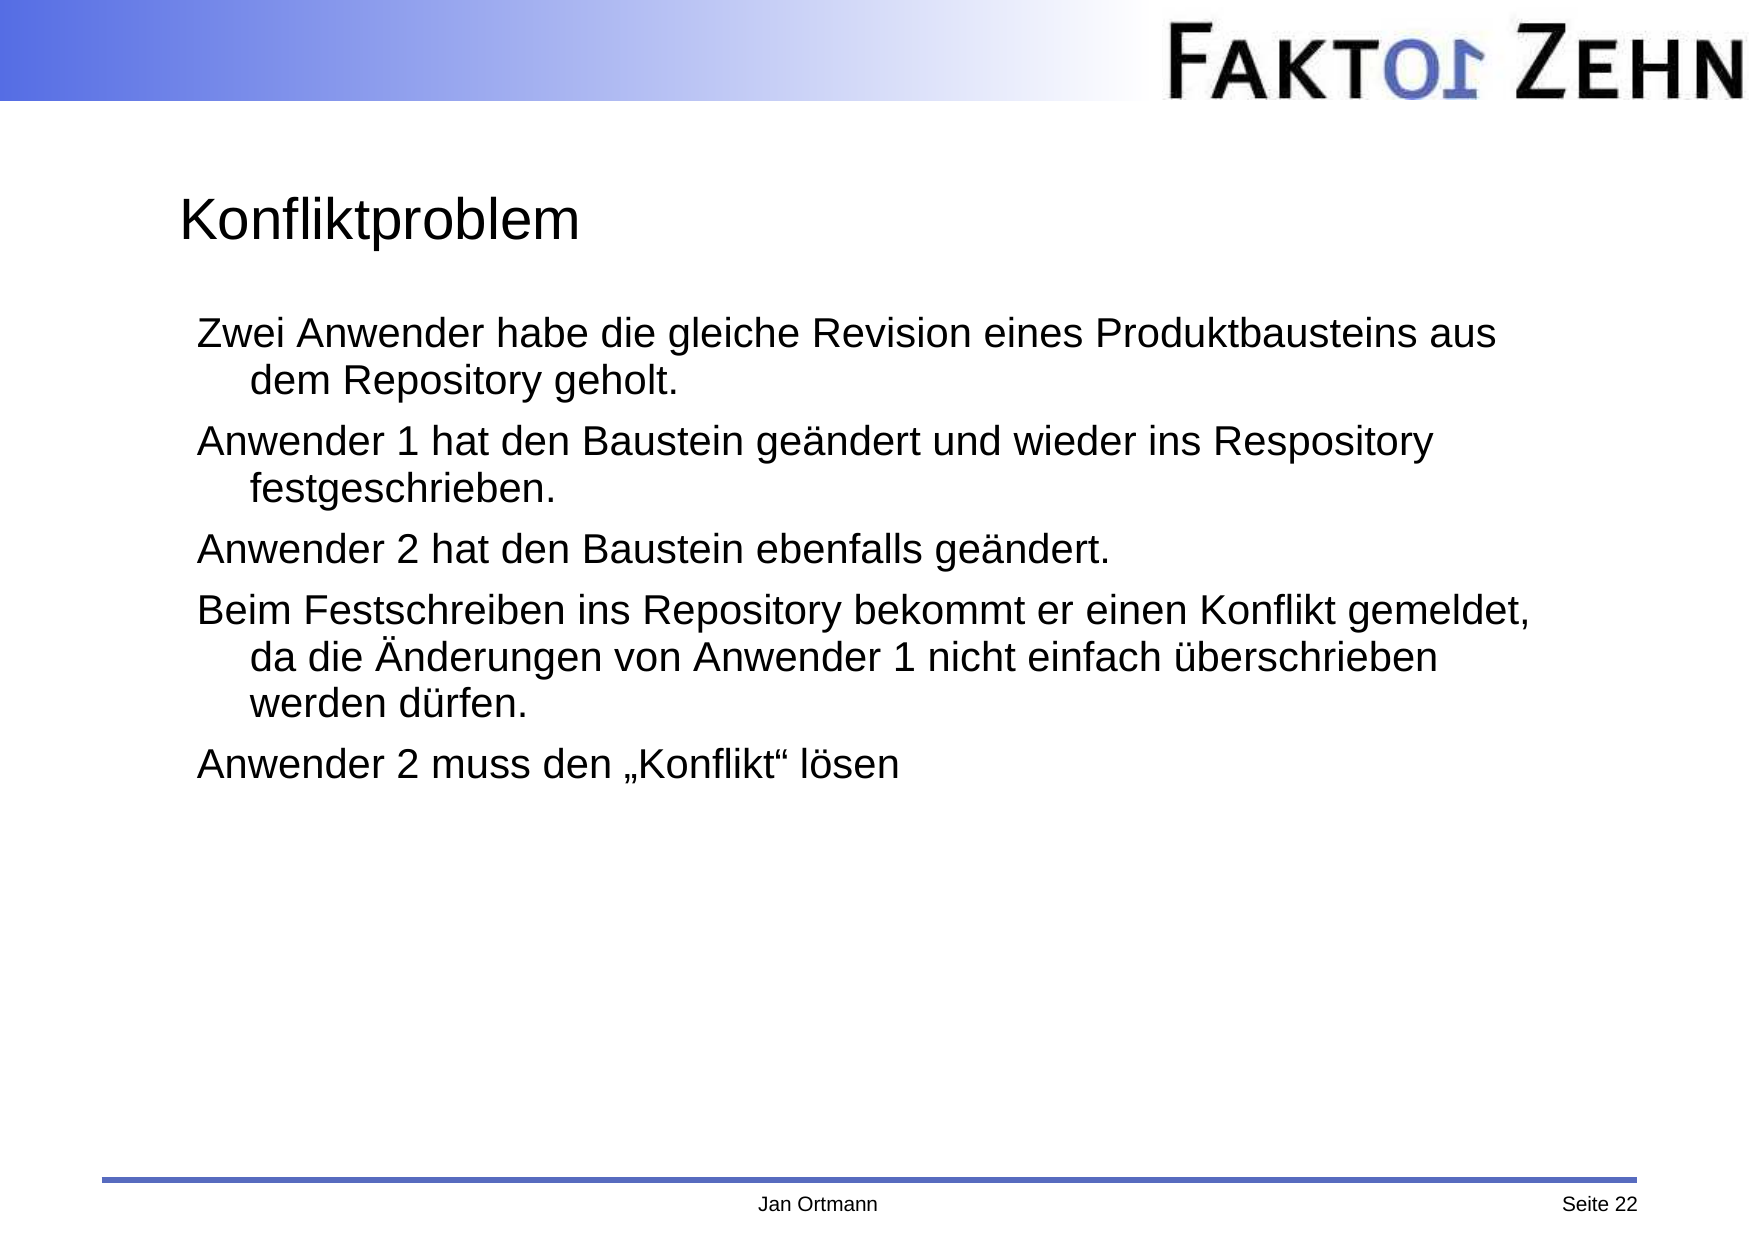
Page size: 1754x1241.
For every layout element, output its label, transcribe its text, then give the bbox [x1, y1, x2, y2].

title Konfliktproblem [179, 142, 1576, 296]
list Zwei Anwender habe die gleiche Revision eines Produktbausteins aus dem Repository geholt. Anwender 1 hat den Baustein geändert und wieder ins Respository festgeschrieben. Anwender 2 hat den Baustein ebenfalls geändert. Beim Festschreiben ins Repository bekommt er einen Konflikt gemeldet, da die Änderungen von Anwender 1 nicht einfach überschrieben werden dürfen. Anwender 2 muss den „Konflikt“ lösen [179, 310, 1576, 1078]
picture [1162, 7, 1752, 100]
